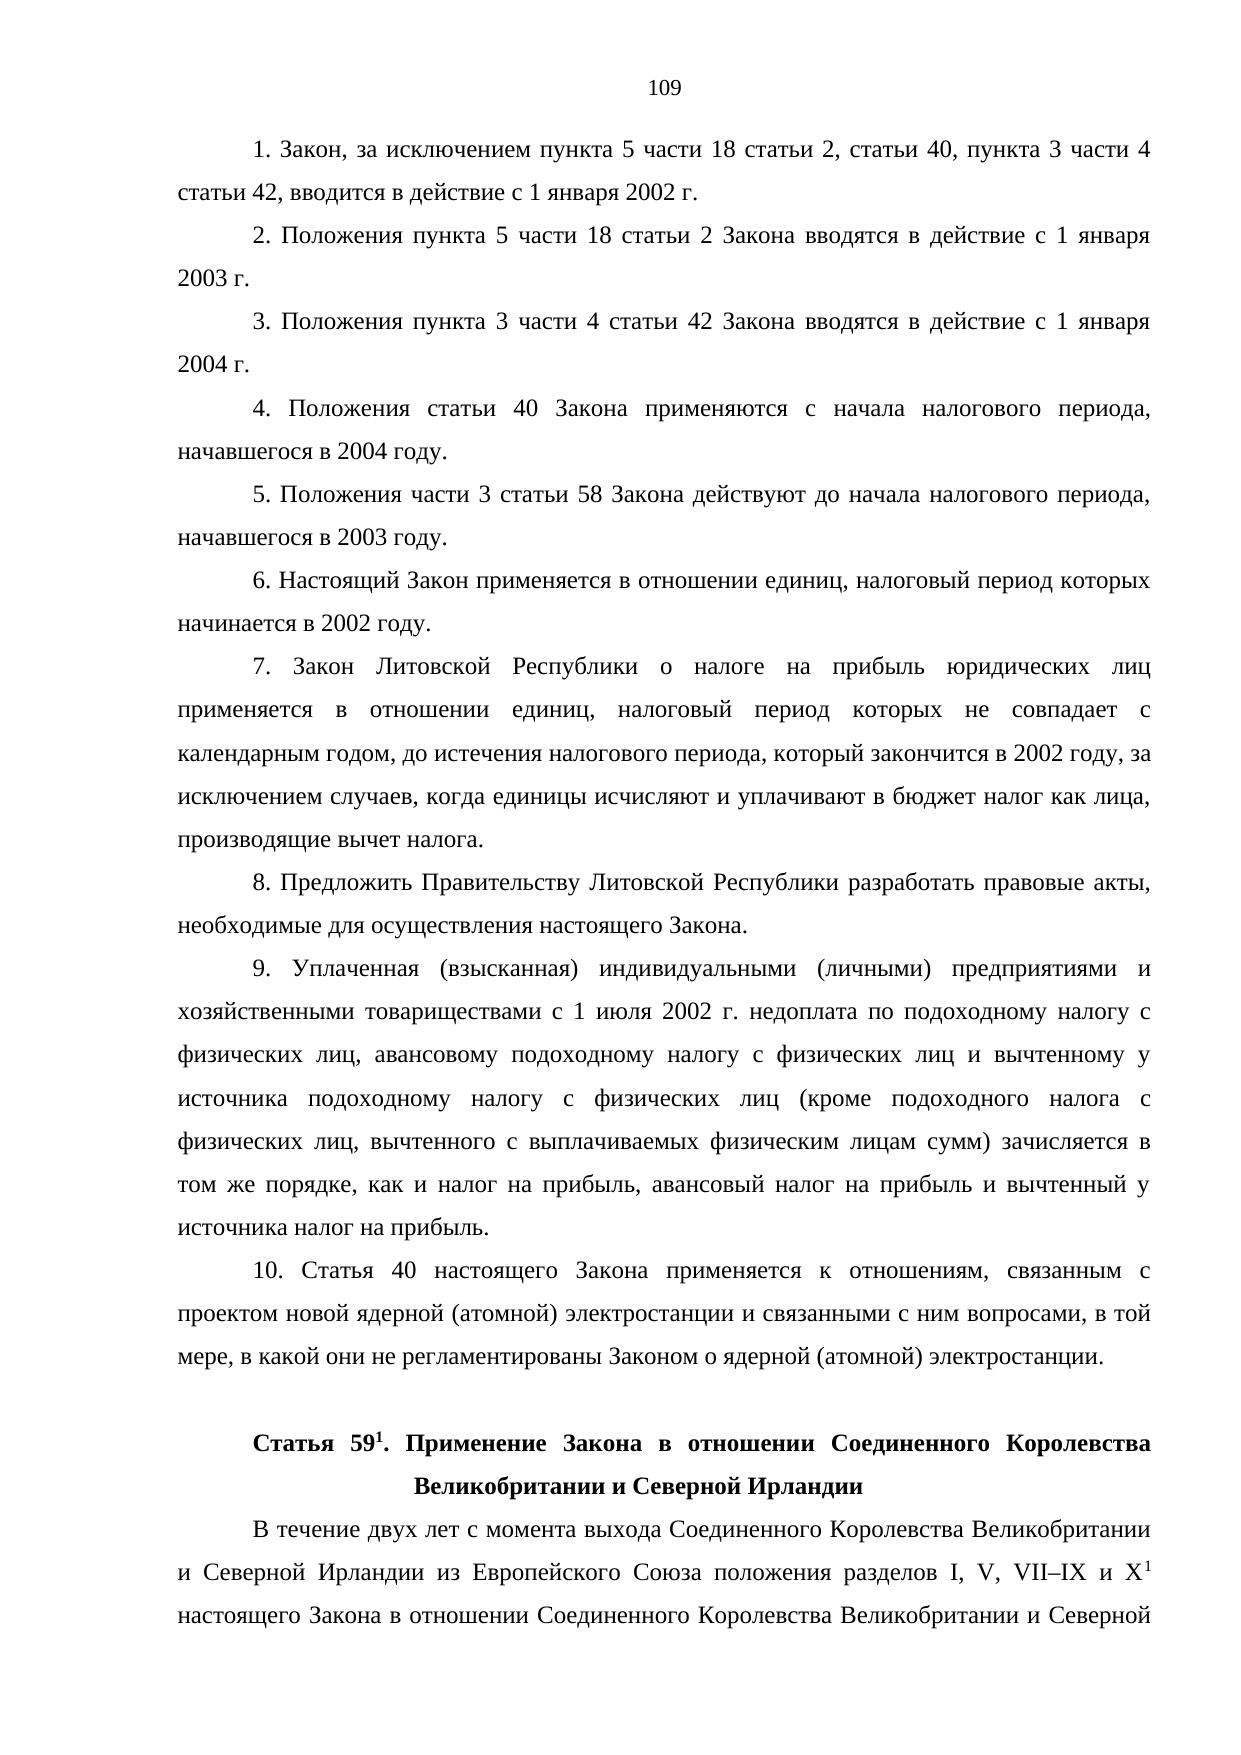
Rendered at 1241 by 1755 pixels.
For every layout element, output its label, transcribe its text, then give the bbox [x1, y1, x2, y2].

text 7. Закон Литовской Республики о налоге на прибыль юридических лиц применяется в отношении единиц, налоговый период которых не совпадает с календарным годом, до истечения налогового периода, который закончится в 2002 году, за исключением случаев, когда единицы исчисляют и уплачивают в бюджет налог как лица, производящие вычет налога. [177, 651, 1152, 853]
text 1. Закон, за исключением пункта 5 части 18 статьи 2, статьи 40, пункта 3 части 4 статьи 42, вводится в действие с 1 января 2002 г. [177, 134, 1152, 206]
text 2. Положения пункта 5 части 18 статьи 2 Закона вводятся в действие с 1 января 2003 г. [177, 220, 1152, 292]
text 6. Настоящий Закон применяется в отношении единиц, налоговый период которых начинается в 2002 году. [177, 565, 1152, 637]
text 8. Предложить Правительству Литовской Республики разработать правовые акты, необходимые для осуществления настоящего Закона. [177, 867, 1152, 939]
text 4. Положения статьи 40 Закона применяются с начала налогового периода, начавшегося в 2004 году. [177, 393, 1152, 464]
text Статья 591. Применение Закона в отношении Соединенного Королевства Великобритании и Северной Ирландии [252, 1428, 1152, 1499]
text 9. Уплаченная (взысканная) индивидуальными (личными) предприятиями и хозяйственными товариществами с 1 июля 2002 г. недоплата по подоходному налогу с физических лиц, авансовому подоходному налогу с физических лиц и вычтенному у источника подоходному налогу с физических лиц (кроме подоходного налога с физических лиц, вычтенного с выплачиваемых физическим лицам сумм) зачисляется в том же порядке, как и налог на прибыль, авансовый налог на прибыль и вычтенный у источника налог на прибыль. [177, 953, 1152, 1241]
text 10. Статья 40 настоящего Закона применяется к отношениям, связанным с проектом новой ядерной (атомной) электростанции и связанными с ним вопросами, в той мере, в какой они не регламентированы Законом о ядерной (атомной) электростанции. [177, 1255, 1152, 1370]
text 5. Положения части 3 статьи 58 Закона действуют до начала налогового периода, начавшегося в 2003 году. [177, 479, 1152, 551]
text 3. Положения пункта 3 части 4 статьи 42 Закона вводятся в действие с 1 января 2004 г. [177, 306, 1152, 378]
text В течение двух лет с момента выхода Соединенного Королевства Великобритании и Северной Ирландии из Европейского Союза положения разделов I, V, VII–IX и X1 настоящего Закона в отношении Соединенного Королевства Великобритании и Северной [177, 1514, 1152, 1629]
